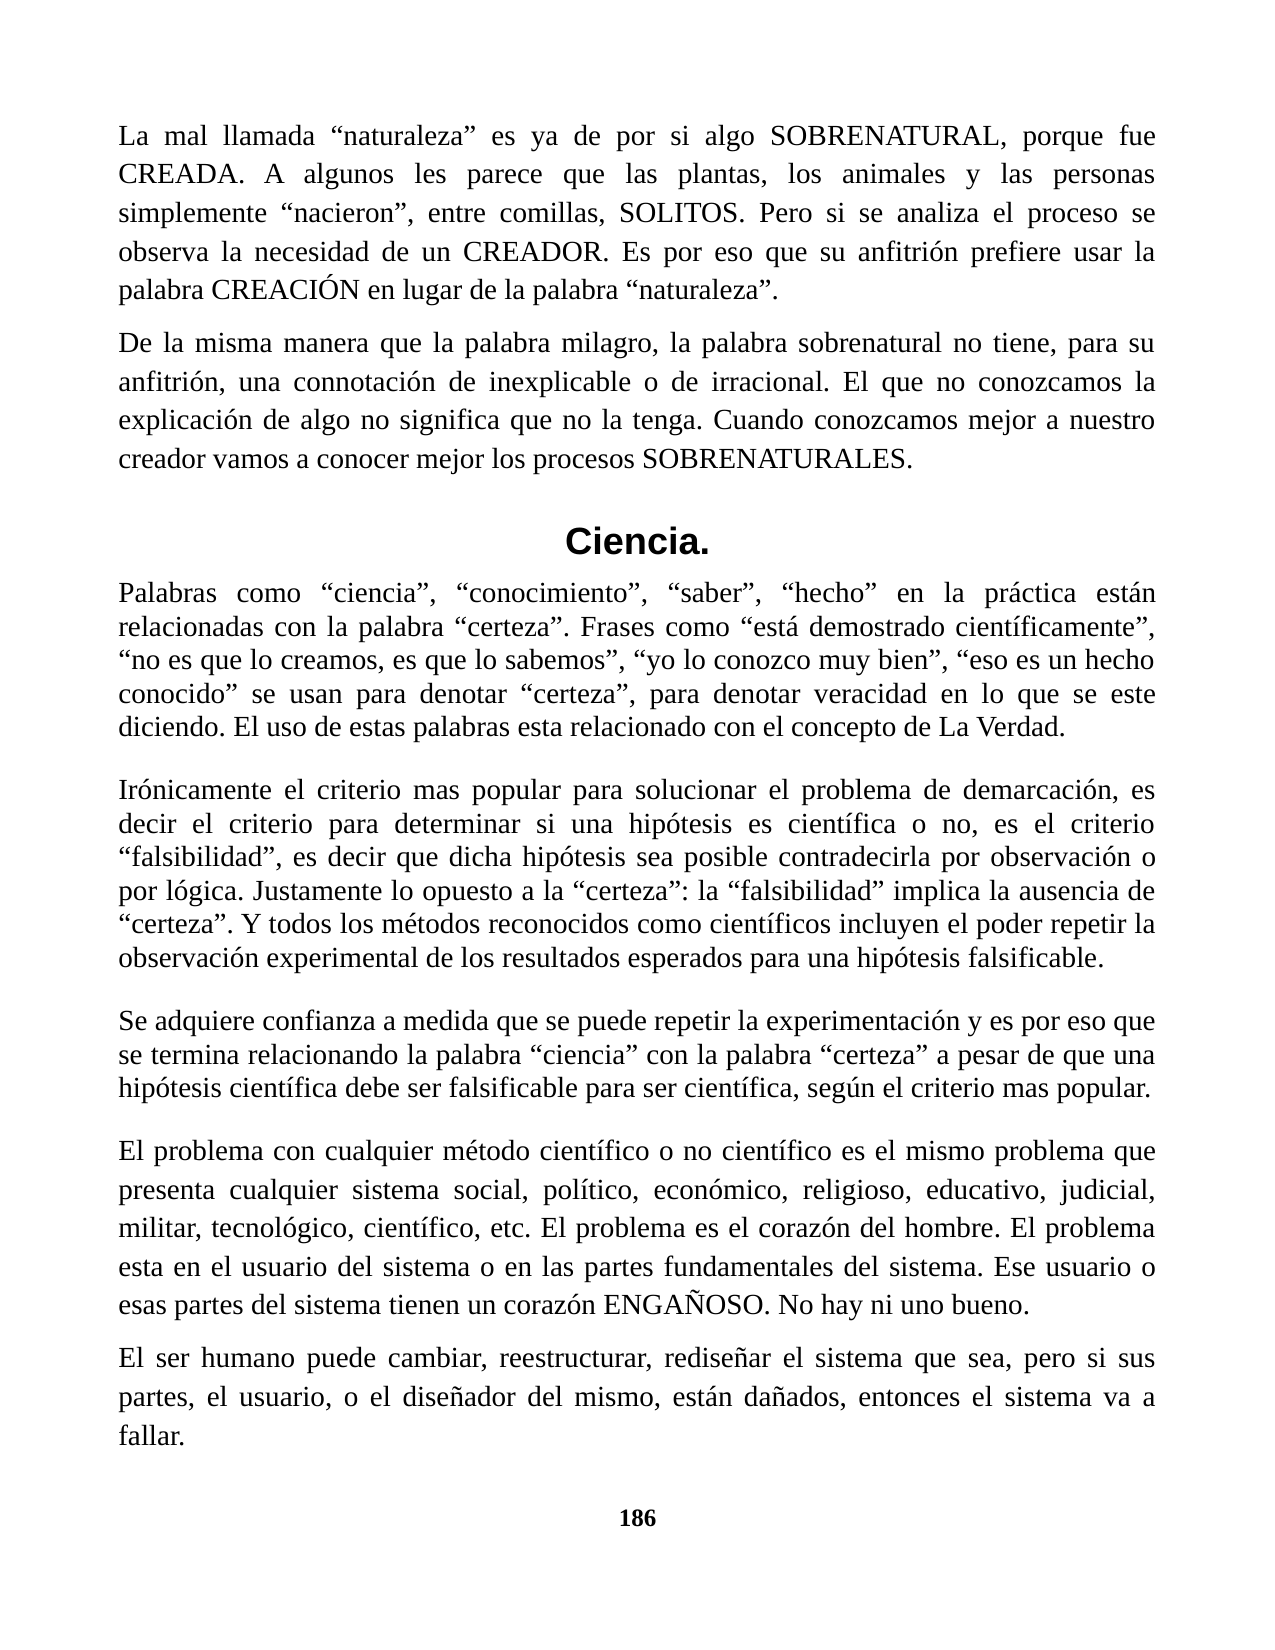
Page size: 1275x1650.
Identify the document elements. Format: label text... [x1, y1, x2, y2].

text El ser humano puede cambiar, reestructurar, rediseñar el sistema que sea, pero si sus partes, el usuario, o el diseñador del mismo, están dañados, entonces el sistema va a fallar. [118, 1341, 1157, 1451]
text El problema con cualquier método científico o no científico es el mismo problema que presenta cualquier sistema social, político, económico, religioso, educativo, judicial, militar, tecnológico, científico, etc. El problema es el corazón del hombre. El problema esta en el usuario del sistema o en las partes fundamentales del sistema. Ese usuario o esas partes del sistema tienen un corazón ENGAÑOSO. No hay ni uno bueno. [118, 1133, 1157, 1321]
text De la misma manera que la palabra milagro, la palabra sobrenatural no tiene, para su anfitrión, una connotación de inexplicable o de irracional. El que no conozcamos la explicación de algo no significa que no la tenga. Cuando conozcamos mejor a nuestro creador vamos a conocer mejor los procesos SOBRENATURALES. [118, 325, 1157, 474]
text Palabras como “ciencia”, “conocimiento”, “saber”, “hecho” en la práctica están relacionadas con la palabra “certeza”. Frases como “está demostrado científicamente”, “no es que lo creamos, es que lo sabemos”, “yo lo conozco muy bien”, “eso es un hecho conocido” se usan para denotar “certeza”, para denotar veracidad en lo que se este diciendo. El uso de estas palabras esta relacionado con el concepto de La Verdad. [118, 575, 1157, 743]
subtitle Ciencia. [118, 519, 1157, 563]
text La mal llamada “naturaleza” es ya de por si algo SOBRENATURAL, porque fue CREADA. A algunos les parece que las plantas, los animales y las personas simplemente “nacieron”, entre comillas, SOLITOS. Pero si se analiza el proceso se observa la necesidad de un CREADOR. Es por eso que su anfitrión prefiere usar la palabra CREACIÓN en lugar de la palabra “naturaleza”. [118, 118, 1157, 306]
text Irónicamente el criterio mas popular para solucionar el problema de demarcación, es decir el criterio para determinar si una hipótesis es científica o no, es el criterio “falsibilidad”, es decir que dicha hipótesis sea posible contradecirla por observación o por lógica. Justamente lo opuesto a la “certeza”: la “falsibilidad” implica la ausencia de “certeza”. Y todos los métodos reconocidos como científicos incluyen el poder repetir la observación experimental de los resultados esperados para una hipótesis falsificable. [118, 772, 1157, 974]
text Se adquiere confianza a medida que se puede repetir la experimentación y es por eso que se termina relacionando la palabra “ciencia” con la palabra “certeza” a pesar de que una hipótesis científica debe ser falsificable para ser científica, según el criterio mas popular. [118, 1003, 1157, 1104]
